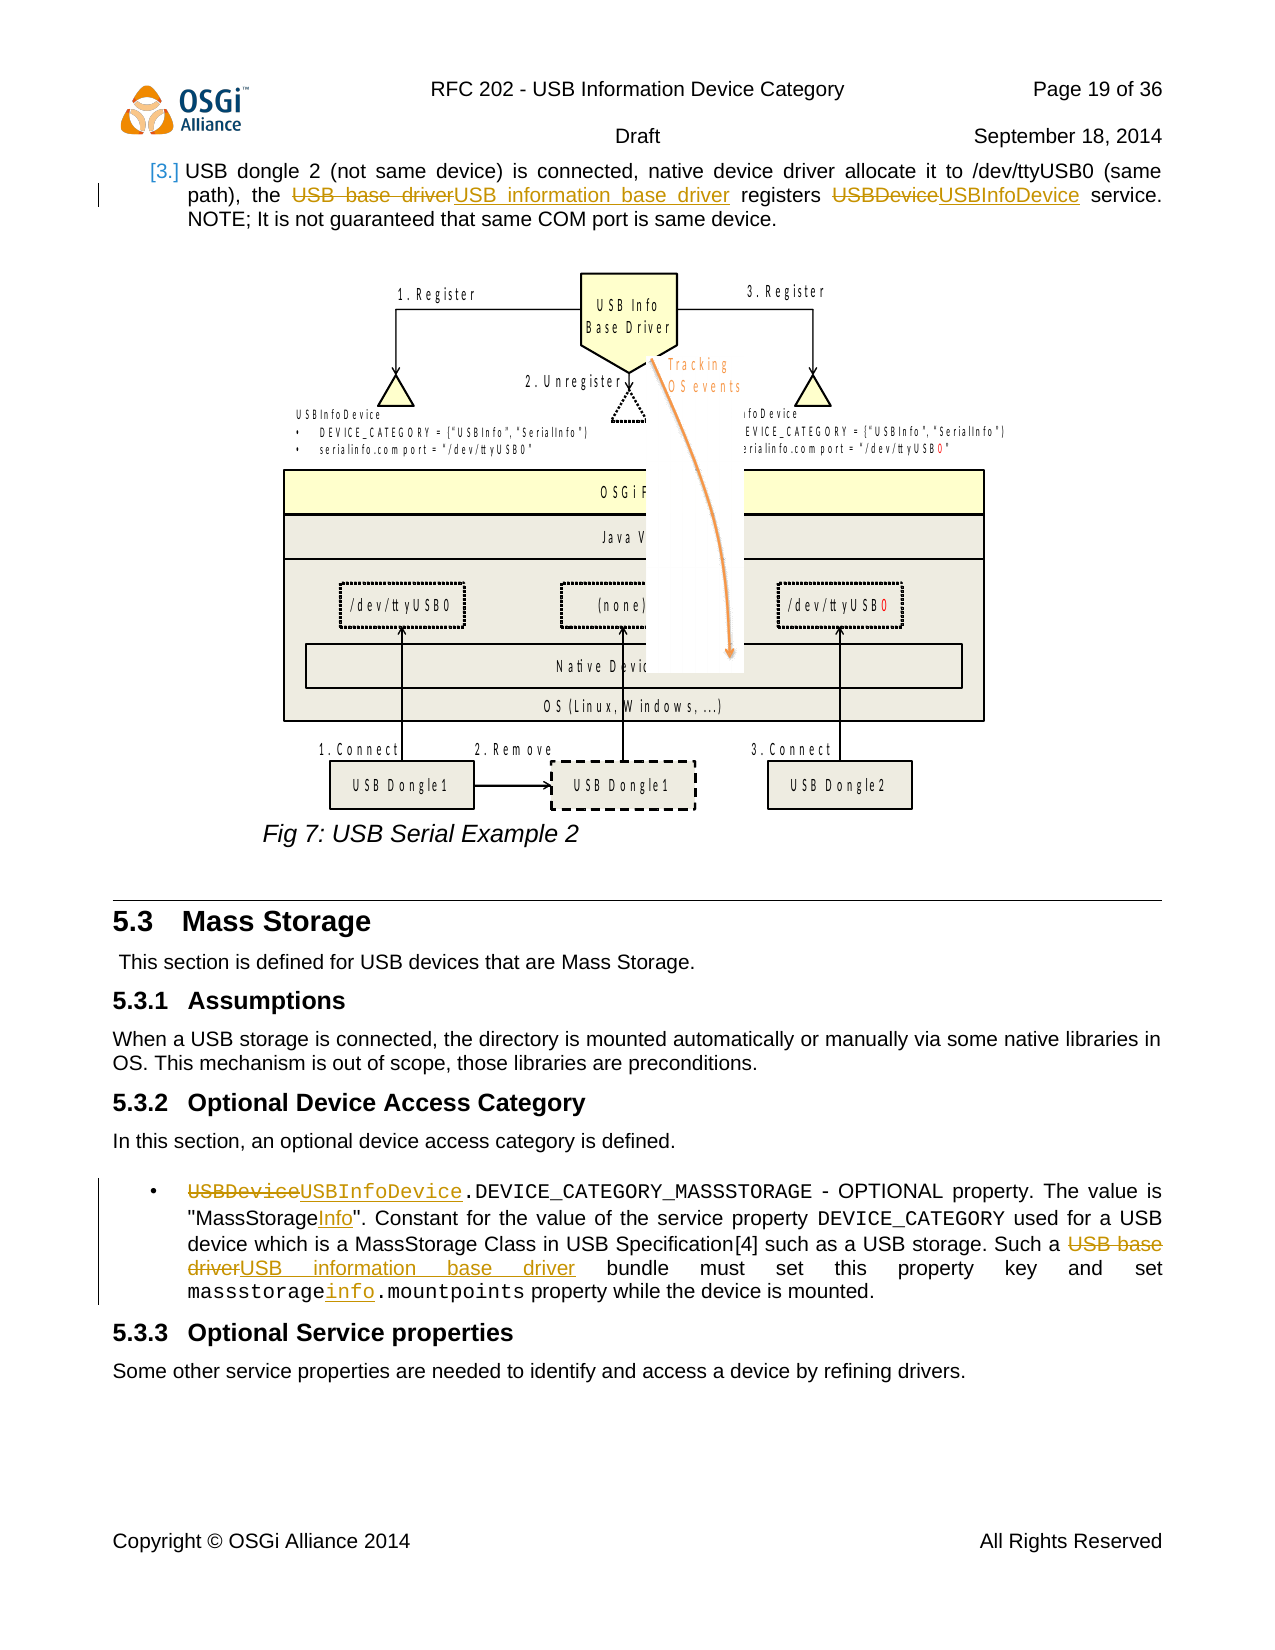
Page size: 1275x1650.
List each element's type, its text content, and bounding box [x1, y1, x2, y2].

subtitle Optional Service properties [112, 1318, 1162, 1346]
text This section is defined for USB devices that are Mass Storage. [112, 949, 1162, 973]
text In this section, an optional device access category is defined. [112, 1129, 1162, 1153]
list USBInfoDevice.DEVICE_CATEGORY_MASSSTORAGE - OPTIONAL property. The value is "MassStorageInfo". Constant for the value of the service property DEVICE_CATEGORY used for a USB device which is a MassStorage Class in USB Specification[4]. such as a USB storage. Such a USB information base driver bundle must set this property key and set massstorageinfo.mountpoints property while the device is mounted. [150, 1178, 1162, 1305]
text Some other service properties are needed to identify and access a device by refining drivers. [112, 1359, 1162, 1383]
picture [113, 78, 257, 142]
subtitle Optional Device Access Category [112, 1088, 1162, 1116]
text Fig 7: USB Serial Example 2 [262, 819, 1013, 847]
subtitle Assumptions [112, 986, 1162, 1015]
list USB dongle 2 (not same device) is connected, native device driver allocate it to /dev/ttyUSB0 (same path), the USB information base driver registers USBInfoDevice service. NOTE; It is not guaranteed that same COM port is same device. [150, 159, 1162, 231]
subtitle Mass Storage [112, 901, 1162, 937]
text When a USB storage is connected, the directory is mounted automatically or manually via some native libraries in OS. This mechanism is out of scope, those libraries are preconditions. [112, 1027, 1162, 1075]
